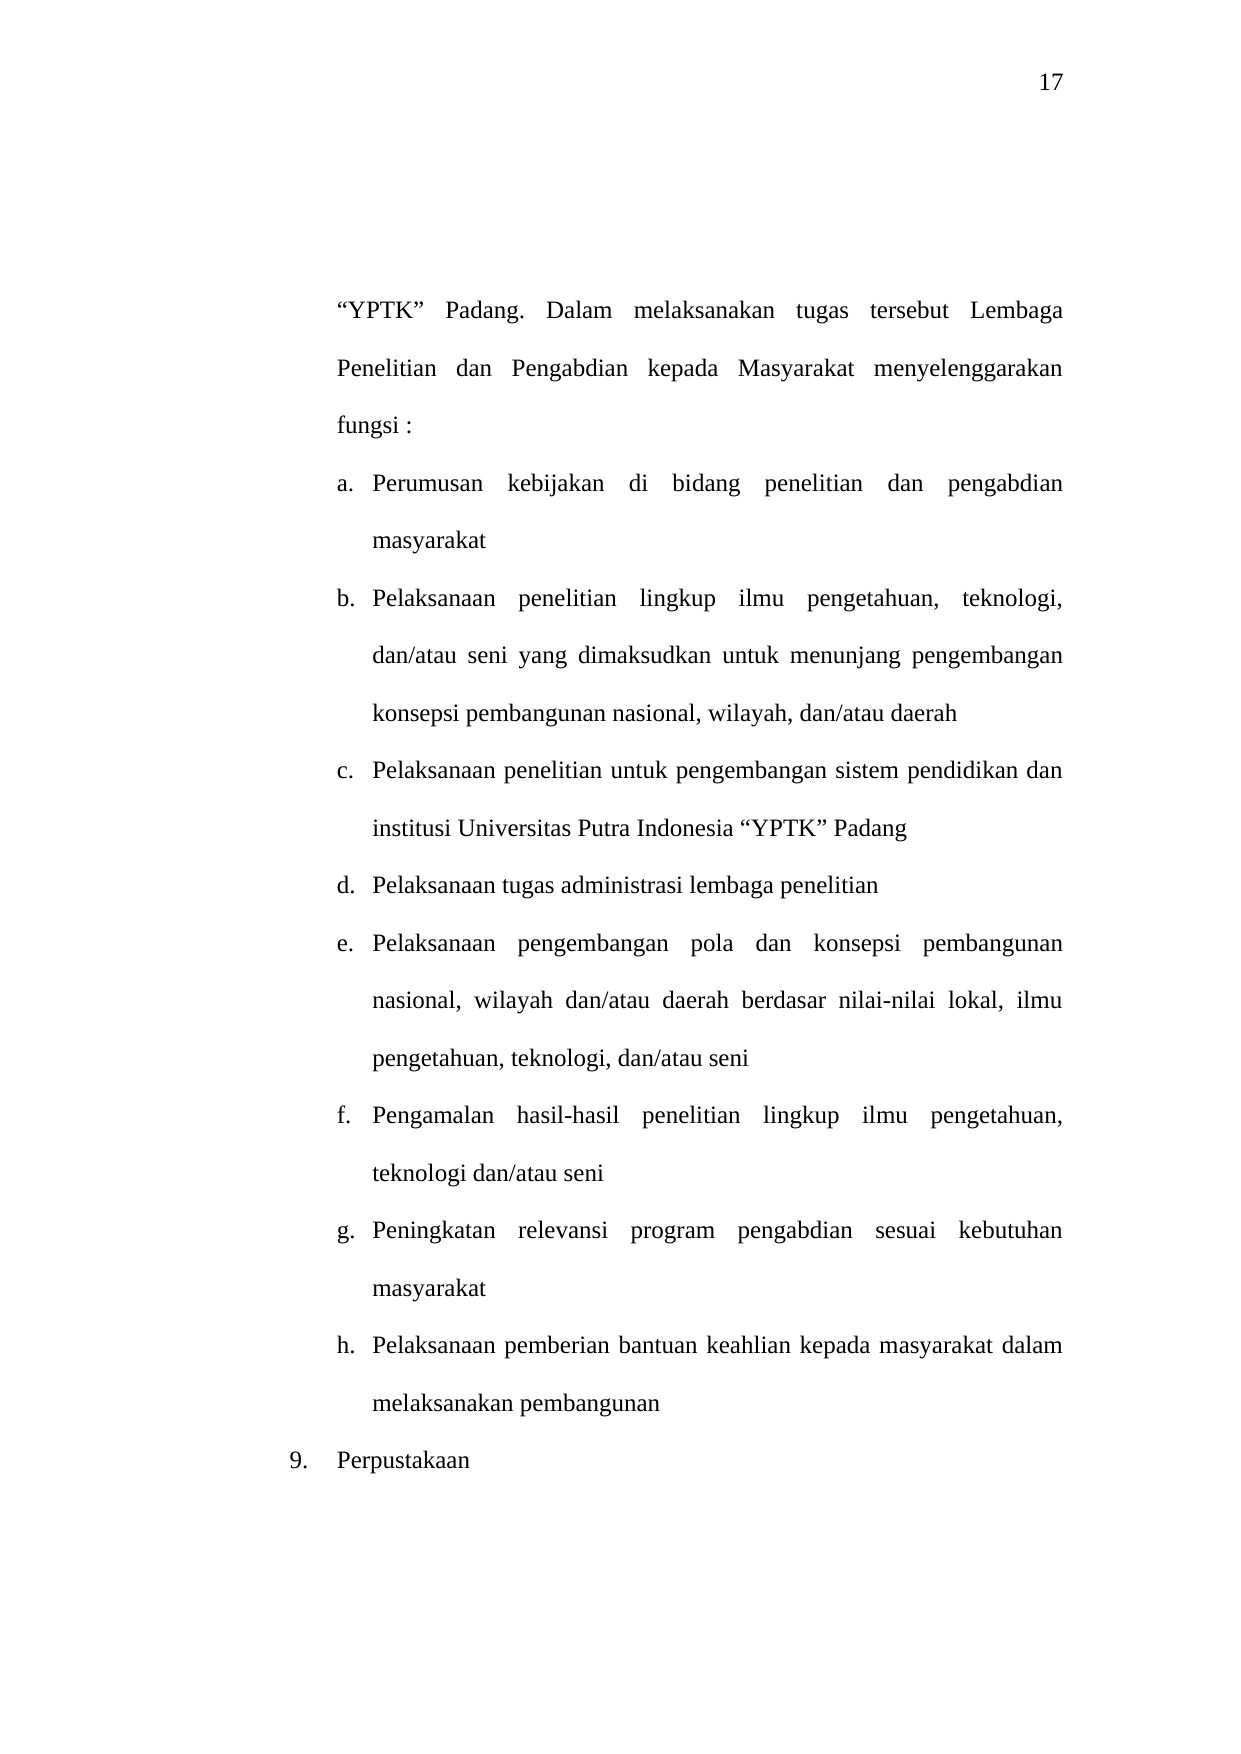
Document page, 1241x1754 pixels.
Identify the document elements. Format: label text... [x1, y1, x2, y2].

list Pengamalan hasil-hasil penelitian lingkup ilmu pengetahuan, teknologi dan/atau seni [337, 1100, 1063, 1187]
list Peningkatan relevansi program pengabdian sesuai kebutuhan masyarakat [337, 1215, 1063, 1302]
list Pelaksanaan penelitian lingkup ilmu pengetahuan, teknologi, dan/atau seni yang dimaksudkan untuk menunjang pengembangan konsepsi pembangunan nasional, wilayah, dan/atau daerah [337, 583, 1063, 727]
list Perpustakaan [289, 1445, 1063, 1474]
list Pelaksanaan pemberian bantuan keahlian kepada masyarakat dalam melaksanakan pembangunan [337, 1330, 1063, 1417]
list Pelaksanaan pengembangan pola dan konsepsi pembangunan nasional, wilayah dan/atau daerah berdasar nilai-nilai lokal, ilmu pengetahuan, teknologi, dan/atau seni [337, 928, 1063, 1072]
list “YPTK” Padang. Dalam melaksanakan tugas tersebut Lembaga Penelitian dan Pengabdian kepada Masyarakat menyelenggarakan fungsi : [289, 295, 1063, 439]
list Pelaksanaan penelitian untuk pengembangan sistem pendidikan dan institusi Universitas Putra Indonesia “YPTK” Padang [337, 755, 1063, 842]
list Perumusan kebijakan di bidang penelitian dan pengabdian masyarakat [337, 468, 1063, 554]
list Pelaksanaan tugas administrasi lembaga penelitian [337, 870, 1063, 899]
